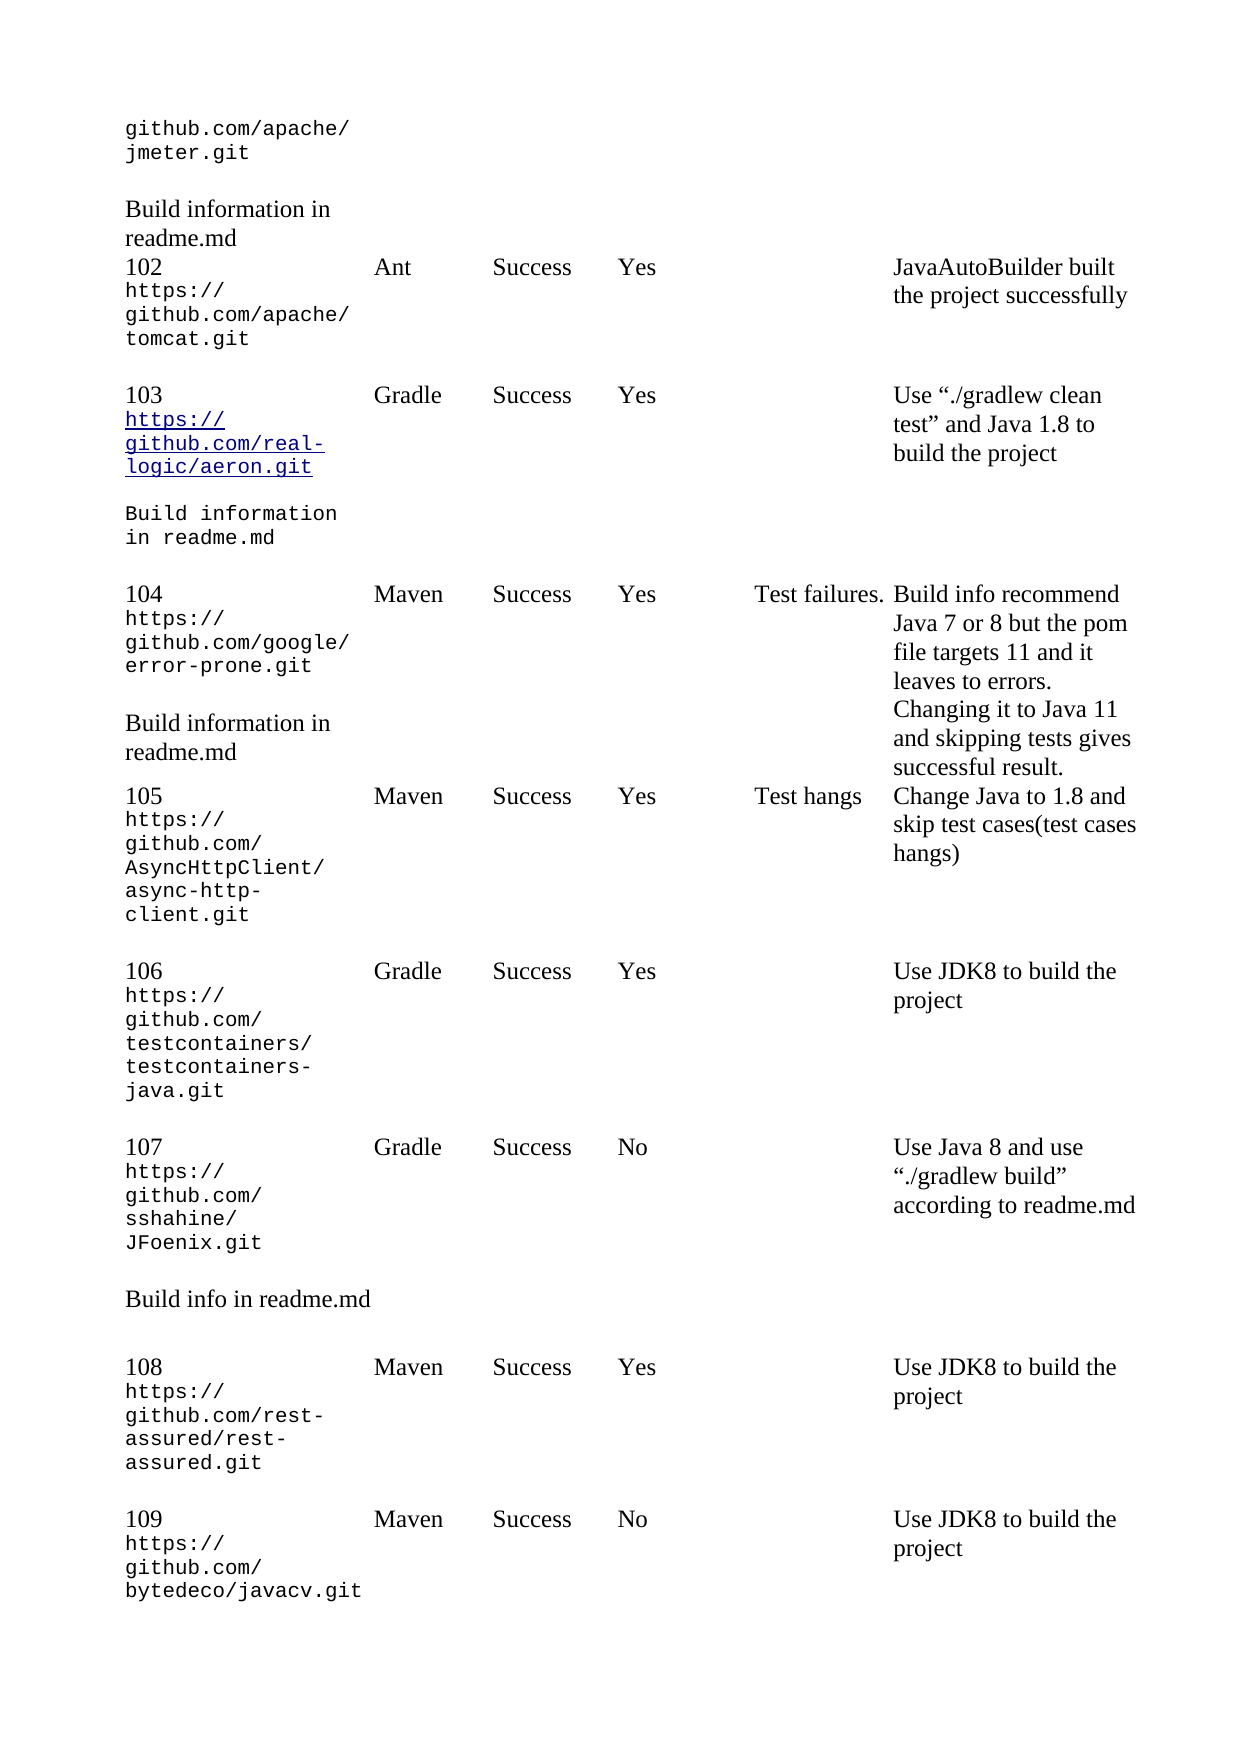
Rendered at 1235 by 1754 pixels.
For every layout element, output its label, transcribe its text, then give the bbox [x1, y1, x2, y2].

table_cell No [617, 1132, 754, 1352]
table_cell Maven [374, 1505, 492, 1633]
table_cell [754, 1353, 893, 1504]
table_cell Success [493, 380, 617, 579]
table_cell Yes [617, 380, 754, 579]
table_cell Use Java 8 and use “./gradlew build” according to readme.md [893, 1132, 1145, 1352]
table_cell Use JDK8 to build the project [893, 1353, 1145, 1504]
table_cell JavaAutoBuilder built the project successfully [893, 252, 1145, 380]
table_cell Success [493, 1505, 617, 1633]
table_cell Success [493, 1132, 617, 1352]
table_cell [617, 118, 754, 252]
table_cell 107 https://github.com/sshahine/JFoenix.git Build info in readme.md [125, 1132, 374, 1352]
table_cell Maven [374, 1353, 492, 1504]
table_cell [493, 118, 617, 252]
table_cell Yes [617, 1353, 754, 1504]
table_cell [754, 252, 893, 380]
table_cell No [617, 1505, 754, 1633]
table_cell 103 https://github.com/real-logic/aeron.git Build information in readme.md [125, 380, 374, 579]
table_cell Yes [617, 956, 754, 1132]
table_cell Success [493, 956, 617, 1132]
table_cell Gradle [374, 956, 492, 1132]
table_cell Maven [374, 580, 492, 781]
table_cell Success [493, 580, 617, 781]
table_cell Gradle [374, 1132, 492, 1352]
table_cell Test failures. [754, 580, 893, 781]
table_cell [754, 118, 893, 252]
table_cell Ant [374, 252, 492, 380]
table_cell Yes [617, 252, 754, 380]
table_cell Use JDK8 to build the project [893, 956, 1145, 1132]
table_cell 105 https://github.com/AsyncHttpClient/async-http-client.git [125, 781, 374, 956]
table_cell [374, 118, 492, 252]
table_cell Maven [374, 781, 492, 956]
table_cell Use JDK8 to build the project [893, 1505, 1145, 1633]
table_cell github.com/apache/jmeter.git Build information in readme.md [125, 118, 374, 252]
table_cell [754, 1132, 893, 1352]
table_cell Use “./gradlew clean test” and Java 1.8 to build the project [893, 380, 1145, 579]
table_cell Yes [617, 580, 754, 781]
table_cell 104 https://github.com/google/error-prone.git Build information in readme.md [125, 580, 374, 781]
table_cell Test hangs [754, 781, 893, 956]
table_cell Build info recommend Java 7 or 8 but the pom file targets 11 and it leaves to errors. Changing it to Java 11 and skipping tests gives successful result. [893, 580, 1145, 781]
table_cell 106 https://github.com/testcontainers/testcontainers-java.git [125, 956, 374, 1132]
table_cell Gradle [374, 380, 492, 579]
table_cell 108 https://github.com/rest-assured/rest-assured.git [125, 1353, 374, 1504]
table_cell [754, 1505, 893, 1633]
table_cell 102 https://github.com/apache/tomcat.git [125, 252, 374, 380]
table_cell 109 https://github.com/bytedeco/javacv.git [125, 1505, 374, 1633]
table_cell Success [493, 781, 617, 956]
table_cell Success [493, 252, 617, 380]
table_cell Success [493, 1353, 617, 1504]
table_cell Yes [617, 781, 754, 956]
table_cell [893, 118, 1145, 252]
table_cell [754, 380, 893, 579]
table_cell Change Java to 1.8 and skip test cases(test cases hangs) [893, 781, 1145, 956]
table_cell [754, 956, 893, 1132]
